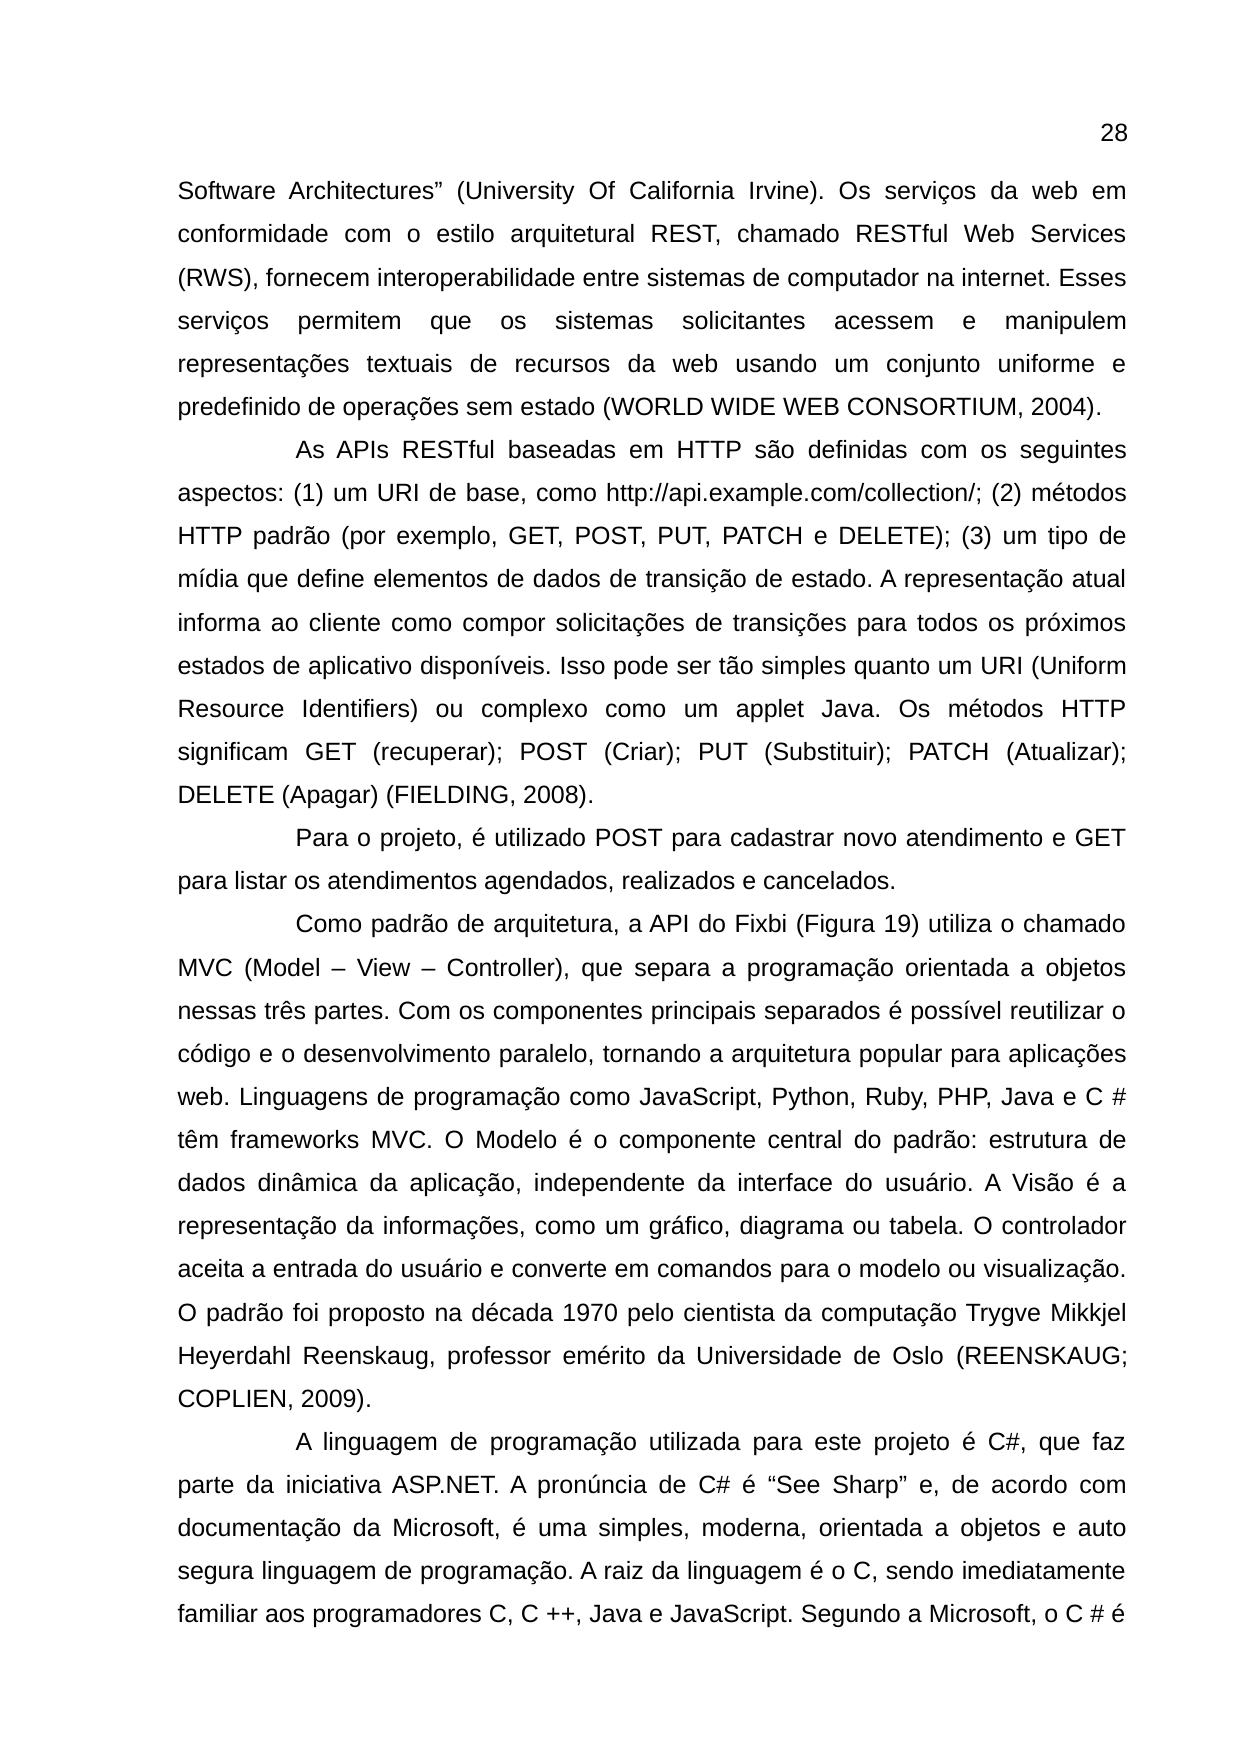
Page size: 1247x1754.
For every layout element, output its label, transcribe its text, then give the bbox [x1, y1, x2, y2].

text Para o projeto, é utilizado POST para cadastrar novo atendimento e GET para listar os atendimentos agendados, realizados e cancelados. [177, 823, 1128, 895]
text Como padrão de arquitetura, a API do Fixbi (Figura 19) utiliza o chamado MVC (Model – View – Controller), que separa a programação orientada a objetos nessas três partes. Com os componentes principais separados é possível reutilizar o código e o desenvolvimento paralelo, tornando a arquitetura popular para aplicações web. Linguagens de programação como JavaScript, Python, Ruby, PHP, Java e C # têm frameworks MVC. O Modelo é o componente central do padrão: estrutura de dados dinâmica da aplicação, independente da interface do usuário. A Visão é a representação da informações, como um gráfico, diagrama ou tabela. O controlador aceita a entrada do usuário e converte em comandos para o modelo ou visualização. O padrão foi proposto na década 1970 pelo cientista da computação Trygve Mikkjel Heyerdahl Reenskaug, professor emérito da Universidade de Oslo (REENSKAUG; COPLIEN, 2009). [177, 909, 1128, 1413]
text Software Architectures” (University Of California Irvine). Os serviços da web em conformidade com o estilo arquitetural REST, chamado RESTful Web Services (RWS), fornecem interoperabilidade entre sistemas de computador na internet. Esses serviços permitem que os sistemas solicitantes acessem e manipulem representações textuais de recursos da web usando um conjunto uniforme e predefinido de operações sem estado (WORLD WIDE WEB CONSORTIUM, 2004). [177, 176, 1128, 421]
text A linguagem de programação utilizada para este projeto é C#, que faz parte da iniciativa ASP.NET. A pronúncia de C# é “See Sharp” e, de acordo com documentação da Microsoft, é uma simples, moderna, orientada a objetos e auto segura linguagem de programação. A raiz da linguagem é o C, sendo imediatamente familiar aos programadores C, C ++, Java e JavaScript. Segundo a Microsoft, o C # é [177, 1427, 1128, 1628]
text As APIs RESTful baseadas em HTTP são definidas com os seguintes aspectos: (1) um URI de base, como http://api.example.com/collection/; (2) métodos HTTP padrão (por exemplo, GET, POST, PUT, PATCH e DELETE); (3) um tipo de mídia que define elementos de dados de transição de estado. A representação atual informa ao cliente como compor solicitações de transições para todos os próximos estados de aplicativo disponíveis. Isso pode ser tão simples quanto um URI (Uniform Resource Identifiers) ou complexo como um applet Java. Os métodos HTTP significam GET (recuperar); POST (Criar); PUT (Substituir); PATCH (Atualizar); DELETE (Apagar) (FIELDING, 2008). [177, 435, 1128, 809]
